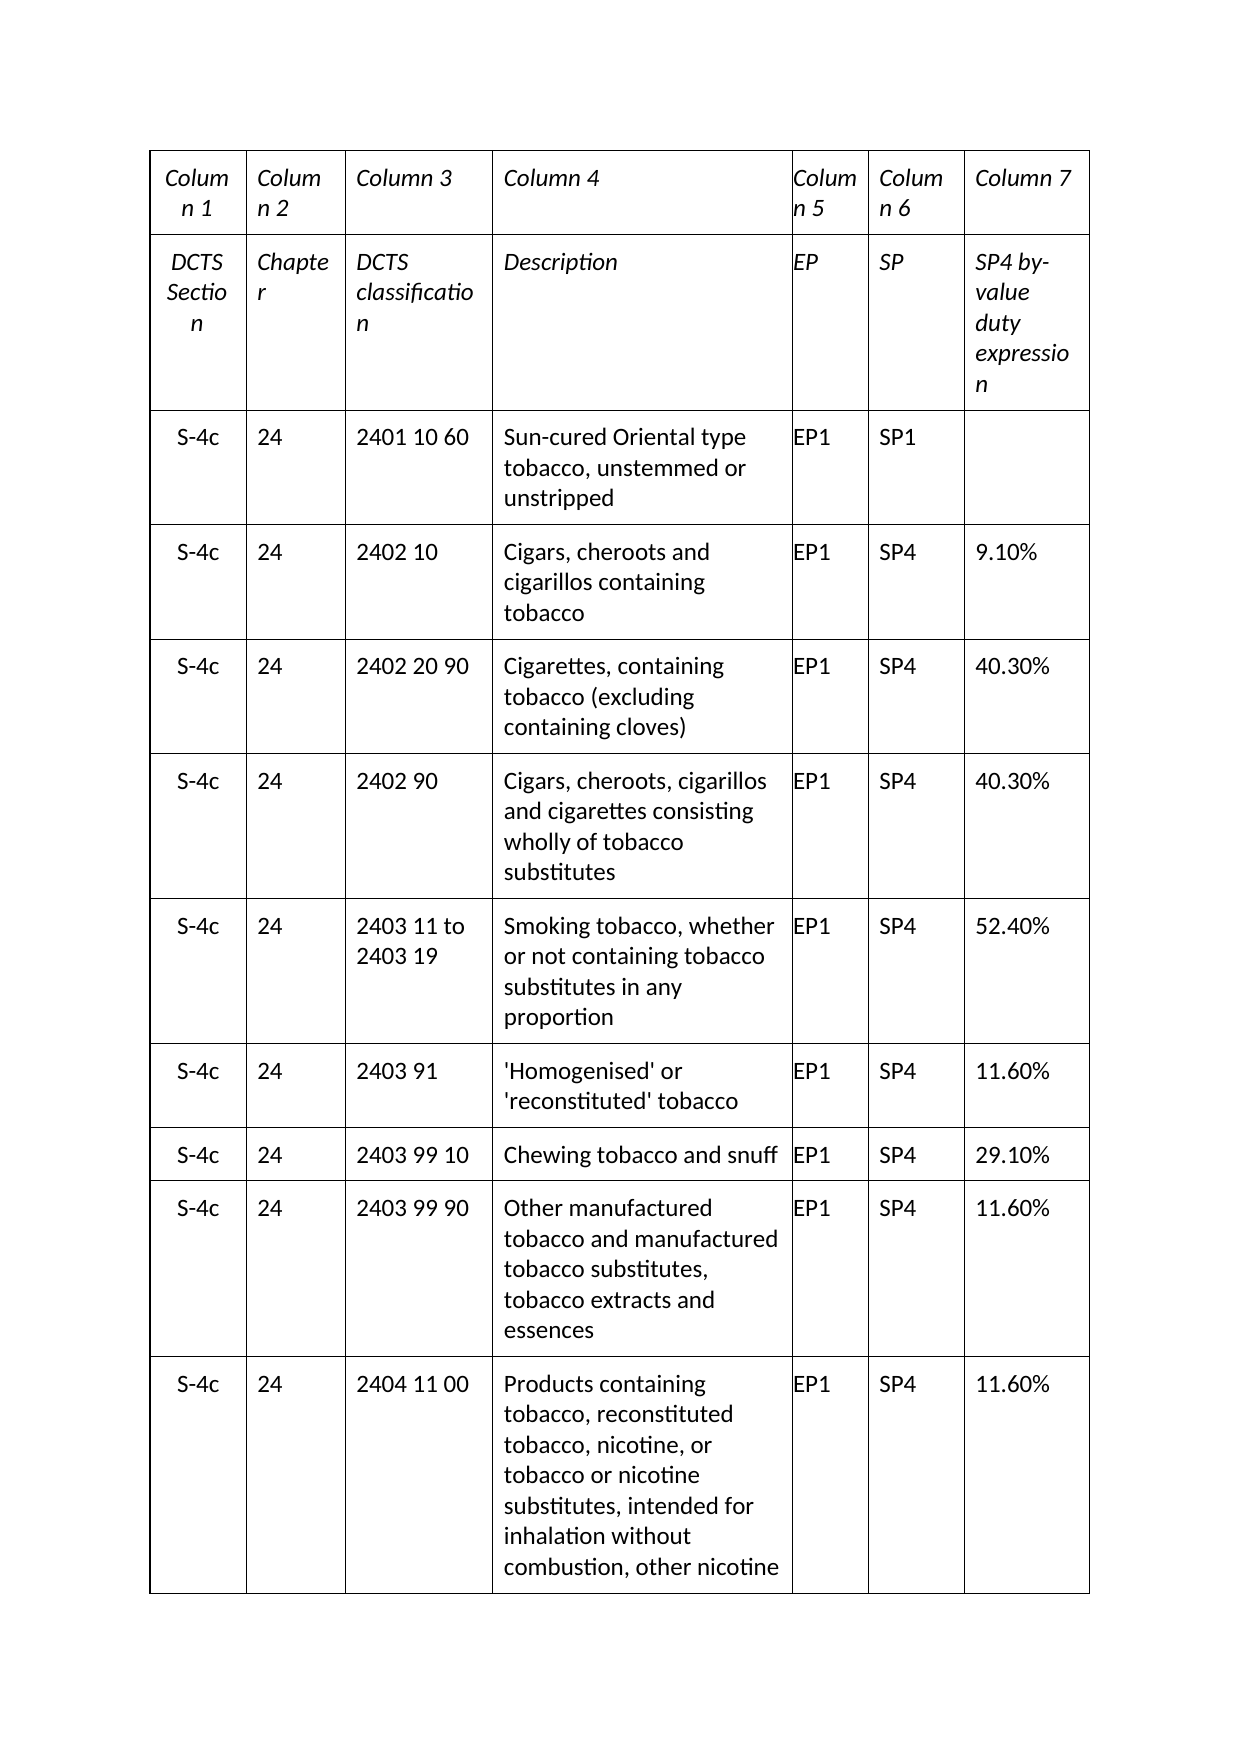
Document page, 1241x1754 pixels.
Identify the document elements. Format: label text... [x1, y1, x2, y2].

table_cell SP4 [869, 1128, 964, 1180]
table_cell 11.60% [965, 1181, 1089, 1356]
table_cell 24 [247, 754, 345, 898]
table_cell S-4c [151, 1044, 246, 1127]
table_header Column 1 [151, 151, 246, 234]
table_cell EP1 [793, 1357, 868, 1592]
table_cell 2403 91 [346, 1044, 492, 1127]
table_cell 24 [247, 640, 345, 753]
table_cell SP4 [869, 1044, 964, 1127]
table_cell EP1 [793, 411, 868, 524]
table_cell 2401 10 60 [346, 411, 492, 524]
table_cell 24 [247, 1044, 345, 1127]
table_header Column 6 [869, 151, 964, 234]
table_cell SP4 [869, 525, 964, 638]
table_cell DCTS classification [346, 235, 492, 409]
table_header Column 5 [793, 151, 868, 234]
table_cell SP4 by-value duty expression [965, 235, 1089, 409]
table_cell 40.30% [965, 754, 1089, 898]
table_cell 2402 20 90 [346, 640, 492, 753]
table_cell SP4 [869, 754, 964, 898]
table_cell 2402 10 [346, 525, 492, 638]
table_cell 11.60% [965, 1044, 1089, 1127]
table_cell Cigarettes, containing tobacco (excluding containing cloves) [493, 640, 792, 753]
table_cell S-4c [151, 1181, 246, 1356]
table_cell S-4c [151, 525, 246, 638]
table_cell EP1 [793, 1044, 868, 1127]
table_cell [965, 411, 1089, 524]
table_cell SP4 [869, 899, 964, 1043]
table_header Column 4 [493, 151, 792, 234]
table_cell S-4c [151, 1128, 246, 1180]
table_cell EP1 [793, 754, 868, 898]
table_cell 2403 11 to 2403 19 [346, 899, 492, 1043]
table_cell S-4c [151, 411, 246, 524]
table_cell Description [493, 235, 792, 409]
table_header Column 2 [247, 151, 345, 234]
table_cell S-4c [151, 1357, 246, 1592]
table_cell EP1 [793, 1181, 868, 1356]
table_cell 24 [247, 1128, 345, 1180]
table_cell 2403 99 10 [346, 1128, 492, 1180]
table_cell SP4 [869, 1357, 964, 1592]
table_cell 24 [247, 411, 345, 524]
table_cell 2402 90 [346, 754, 492, 898]
table_cell Chewing tobacco and snuff [493, 1128, 792, 1180]
table_cell DCTS Section [151, 235, 246, 409]
table_cell 52.40% [965, 899, 1089, 1043]
table_cell EP1 [793, 640, 868, 753]
table_cell 24 [247, 899, 345, 1043]
table_cell S-4c [151, 899, 246, 1043]
table_cell EP [793, 235, 868, 409]
table_header Column 3 [346, 151, 492, 234]
table_cell S-4c [151, 754, 246, 898]
table_cell 24 [247, 525, 345, 638]
table_cell EP1 [793, 525, 868, 638]
table_cell EP1 [793, 899, 868, 1043]
table_cell SP4 [869, 640, 964, 753]
table_header Column 7 [965, 151, 1089, 234]
table_cell 24 [247, 1357, 345, 1592]
table_cell 24 [247, 1181, 345, 1356]
table_cell SP [869, 235, 964, 409]
table_cell Chapter [247, 235, 345, 409]
table_cell 2403 99 90 [346, 1181, 492, 1356]
table_cell 40.30% [965, 640, 1089, 753]
table_cell SP4 [869, 1181, 964, 1356]
table_cell 'Homogenised' or 'reconstituted' tobacco [493, 1044, 792, 1127]
table_cell Other manufactured tobacco and manufactured tobacco substitutes, tobacco extracts and essences [493, 1181, 792, 1356]
table_cell 9.10% [965, 525, 1089, 638]
table_cell Cigars, cheroots, cigarillos and cigarettes consisting wholly of tobacco substitutes [493, 754, 792, 898]
table_cell Sun-cured Oriental type tobacco, unstemmed or unstripped [493, 411, 792, 524]
table_cell SP1 [869, 411, 964, 524]
table_cell Smoking tobacco, whether or not containing tobacco substitutes in any proportion [493, 899, 792, 1043]
table_cell EP1 [793, 1128, 868, 1180]
table_cell Products containing tobacco, reconstituted tobacco, nicotine, or tobacco or nicotine substitutes, intended for inhalation without combustion, other nicotine [493, 1357, 792, 1592]
table_cell Cigars, cheroots and cigarillos containing tobacco [493, 525, 792, 638]
table_cell 2404 11 00 [346, 1357, 492, 1592]
table_cell 29.10% [965, 1128, 1089, 1180]
table_cell 11.60% [965, 1357, 1089, 1592]
table_cell S-4c [151, 640, 246, 753]
